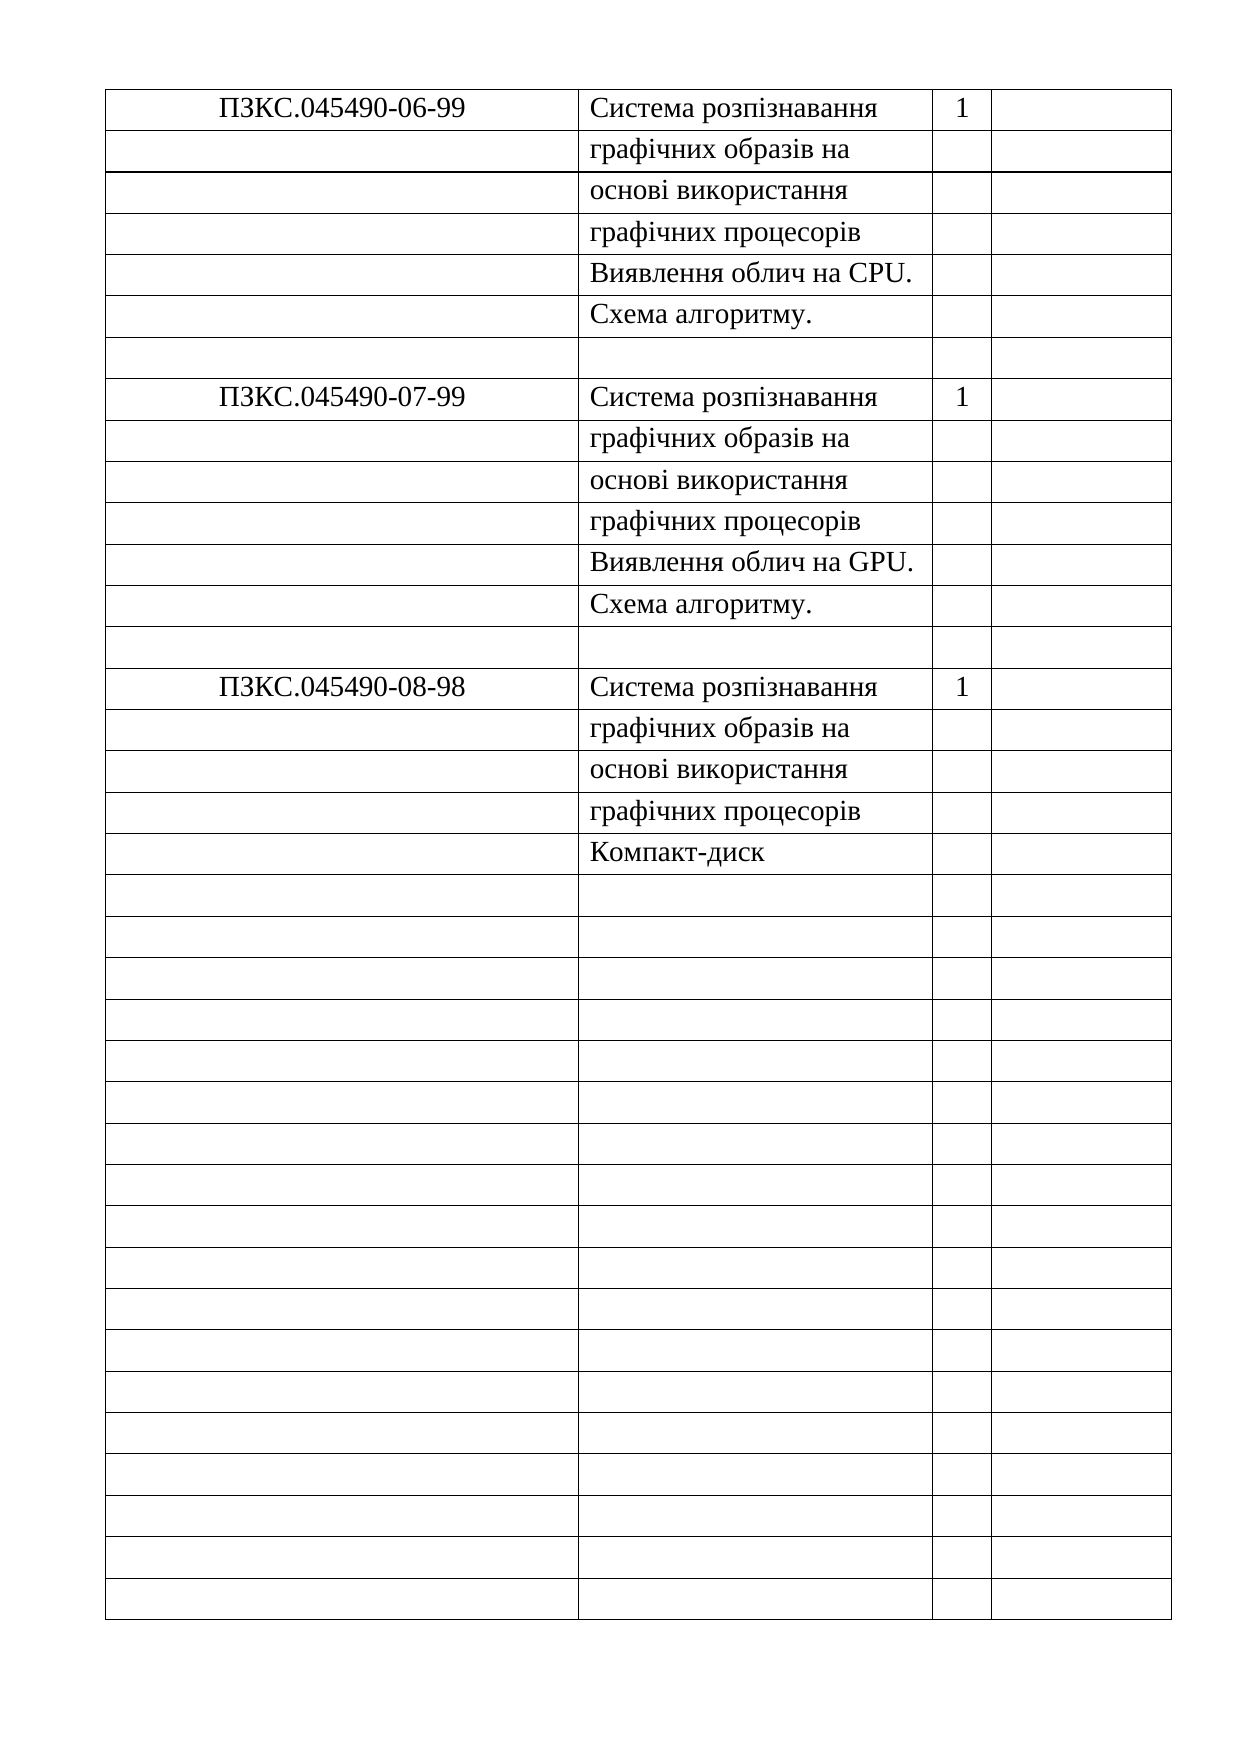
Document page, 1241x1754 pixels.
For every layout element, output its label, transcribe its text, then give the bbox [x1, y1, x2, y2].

table_cell графічних процесорів [579, 503, 932, 543]
table_cell [106, 338, 578, 378]
table_cell [992, 751, 1171, 792]
table_cell [106, 1082, 578, 1122]
table_cell [992, 1124, 1171, 1164]
table_cell [933, 586, 991, 626]
table_cell Виявлення облич на GPU. [579, 545, 932, 585]
table_cell [933, 1248, 991, 1288]
table_cell [992, 503, 1171, 543]
table_cell [992, 131, 1171, 171]
table_cell основі використання [579, 751, 932, 792]
table_cell [106, 710, 578, 750]
table_cell ПЗКС.045490-08-98 [106, 669, 578, 709]
table_cell [579, 917, 932, 957]
table_cell [933, 1041, 991, 1081]
table_cell Схема алгоритму. [579, 586, 932, 626]
table_cell [106, 751, 578, 792]
table_cell [106, 586, 578, 626]
table_cell [933, 545, 991, 585]
table_cell [933, 462, 991, 502]
table_cell [992, 1082, 1171, 1122]
table_cell [579, 1082, 932, 1122]
table_cell [933, 1496, 991, 1536]
table_cell [933, 1165, 991, 1205]
table_cell [106, 627, 578, 668]
table_cell [933, 1579, 991, 1619]
table_cell [992, 214, 1171, 254]
table_cell [579, 1124, 932, 1164]
table_cell [992, 421, 1171, 461]
table_cell [579, 958, 932, 998]
table_cell [106, 875, 578, 916]
table_cell [992, 462, 1171, 502]
table_cell [106, 1579, 578, 1619]
table_cell [933, 1000, 991, 1040]
table_cell [579, 1041, 932, 1081]
table_cell [992, 1289, 1171, 1329]
table_cell [106, 1206, 578, 1247]
table_cell [992, 1454, 1171, 1495]
table_cell [933, 710, 991, 750]
table_cell [579, 338, 932, 378]
table_cell основі використання [579, 173, 932, 213]
table_cell [992, 1372, 1171, 1412]
table_cell [992, 710, 1171, 750]
table_cell графічних процесорів [579, 793, 932, 833]
table_cell 1 [933, 379, 991, 419]
table_cell [992, 958, 1171, 998]
table_cell [579, 1000, 932, 1040]
table_cell [992, 255, 1171, 295]
table_cell [933, 214, 991, 254]
table_cell [106, 1330, 578, 1371]
table_cell [992, 1579, 1171, 1619]
table_cell [933, 173, 991, 213]
table_cell графічних образів на [579, 421, 932, 461]
table_cell [579, 1165, 932, 1205]
table_cell [933, 751, 991, 792]
table_cell [579, 1248, 932, 1288]
table_cell [579, 1579, 932, 1619]
table_cell Компакт-диск [579, 834, 932, 874]
table_cell [992, 338, 1171, 378]
table_cell [933, 1124, 991, 1164]
table_cell основі використання [579, 462, 932, 502]
table_cell [933, 338, 991, 378]
table_cell [933, 1413, 991, 1453]
table_cell [933, 834, 991, 874]
table_cell [579, 1537, 932, 1577]
table_header 1 [933, 90, 991, 130]
table_cell [106, 214, 578, 254]
table_cell [106, 462, 578, 502]
table_cell [933, 1082, 991, 1122]
table_cell [579, 1372, 932, 1412]
table_cell [933, 958, 991, 998]
table_cell [106, 131, 578, 171]
table_cell [579, 1496, 932, 1536]
table_cell [992, 875, 1171, 916]
table_cell [992, 1000, 1171, 1040]
table_cell [106, 1372, 578, 1412]
table_cell [933, 1454, 991, 1495]
table_cell [933, 1289, 991, 1329]
table_cell [579, 875, 932, 916]
table_cell [579, 1206, 932, 1247]
table_cell [933, 1206, 991, 1247]
table_cell графічних процесорів [579, 214, 932, 254]
table_cell [992, 917, 1171, 957]
table_header [992, 90, 1171, 130]
table_cell [106, 255, 578, 295]
table_cell [933, 627, 991, 668]
table_cell [933, 421, 991, 461]
table_cell [933, 255, 991, 295]
table_cell [992, 173, 1171, 213]
table_cell [992, 1413, 1171, 1453]
table_cell [106, 1124, 578, 1164]
table_cell [106, 1413, 578, 1453]
table_cell [106, 1165, 578, 1205]
table_cell [992, 379, 1171, 419]
table_cell [933, 917, 991, 957]
table_cell [106, 421, 578, 461]
table_cell [933, 1537, 991, 1577]
table_cell [992, 1206, 1171, 1247]
table_cell [992, 1330, 1171, 1371]
table_cell [933, 875, 991, 916]
table_cell [579, 1413, 932, 1453]
table_cell [106, 1041, 578, 1081]
table_cell [992, 1165, 1171, 1205]
table_cell Схема алгоритму. [579, 296, 932, 337]
table_cell Система розпізнавання [579, 669, 932, 709]
table_cell 1 [933, 669, 991, 709]
table_cell [579, 1454, 932, 1495]
table_header ПЗКС.045490-06-99 [106, 90, 578, 130]
table_cell [106, 296, 578, 337]
table_cell [106, 1289, 578, 1329]
table_cell [992, 627, 1171, 668]
table_cell [992, 296, 1171, 337]
table_cell [992, 834, 1171, 874]
table_cell [106, 1496, 578, 1536]
table_cell [992, 1041, 1171, 1081]
table_cell [579, 627, 932, 668]
table_cell [106, 1000, 578, 1040]
table_cell [579, 1289, 932, 1329]
table_cell [106, 1248, 578, 1288]
table_cell [106, 545, 578, 585]
table_cell [992, 545, 1171, 585]
table_cell [992, 669, 1171, 709]
table_cell [933, 131, 991, 171]
table_cell [106, 917, 578, 957]
table_cell Виявлення облич на СPU. [579, 255, 932, 295]
table_cell ПЗКС.045490-07-99 [106, 379, 578, 419]
table_cell графічних образів на [579, 131, 932, 171]
table_cell [933, 503, 991, 543]
table_cell [106, 1454, 578, 1495]
table_cell [579, 1330, 932, 1371]
table_cell [992, 793, 1171, 833]
table_header Система розпізнавання [579, 90, 932, 130]
table_cell [106, 834, 578, 874]
table_cell [106, 503, 578, 543]
table_cell [106, 173, 578, 213]
table_cell [933, 1330, 991, 1371]
table_cell [106, 958, 578, 998]
table_cell [933, 296, 991, 337]
table_cell [992, 1496, 1171, 1536]
table_cell Система розпізнавання [579, 379, 932, 419]
table_cell [933, 1372, 991, 1412]
table_cell [992, 1537, 1171, 1577]
table_cell [992, 1248, 1171, 1288]
table_cell [106, 793, 578, 833]
table_cell [992, 586, 1171, 626]
table_cell графічних образів на [579, 710, 932, 750]
table_cell [106, 1537, 578, 1577]
table_cell [933, 793, 991, 833]
